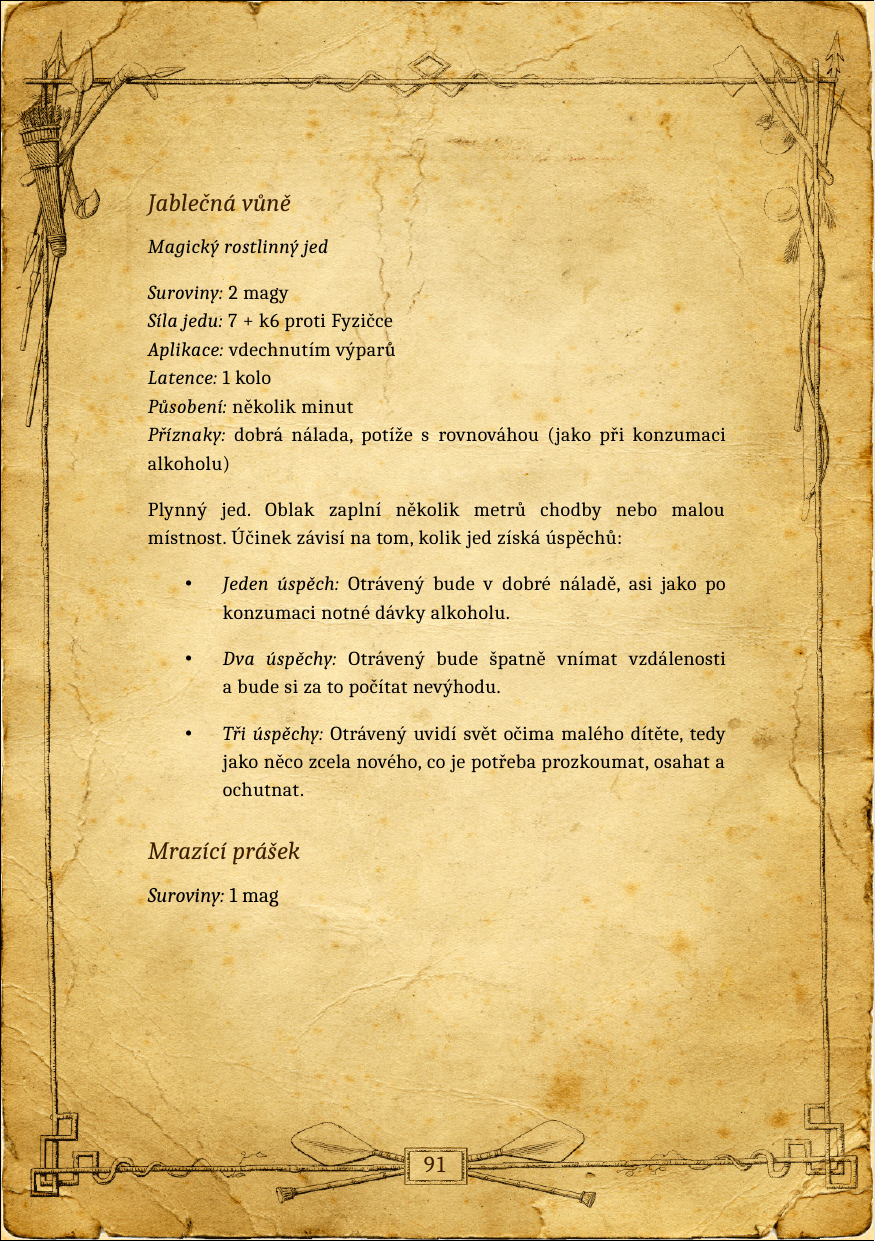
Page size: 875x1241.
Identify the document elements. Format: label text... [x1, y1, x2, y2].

text Magický rostlinný jed [148, 236, 726, 258]
text Suroviny: 2 magy Síla jedu: 7 + k6 proti Fyzičce Aplikace: vdechnutím výparů Latence: 1 kolo Působení: několik minut Příznaky: dobrá nálada, potíže s⁠ rovnováhou (jako při konzumaci alkoholu) [148, 282, 726, 475]
list Dva úspěchy: Otrávený bude špatně vnímat vzdálenosti a⁠ bude si za to počítat nevýhodu. [185, 648, 726, 699]
list Jeden úspěch: Otrávený bude v⁠ dobré náladě, asi jako po konzumaci notné dávky alkoholu. [185, 573, 726, 624]
picture [1, 1, 874, 1240]
list Tři úspěchy: Otrávený uvidí svět očima malého dítěte, tedy jako něco zcela nového, co je potřeba prozkoumat, osahat a⁠ ochutnat. [185, 722, 726, 802]
subtitle Mrazící prášek [148, 837, 726, 866]
subtitle Jablečná vůně [148, 189, 726, 218]
text Plynný jed. Oblak zaplní několik metrů chodby nebo malou místnost. Účinek závisí na tom, kolik jed získá úspěchů: [148, 498, 726, 550]
text Suroviny: 1 mag [148, 883, 726, 907]
